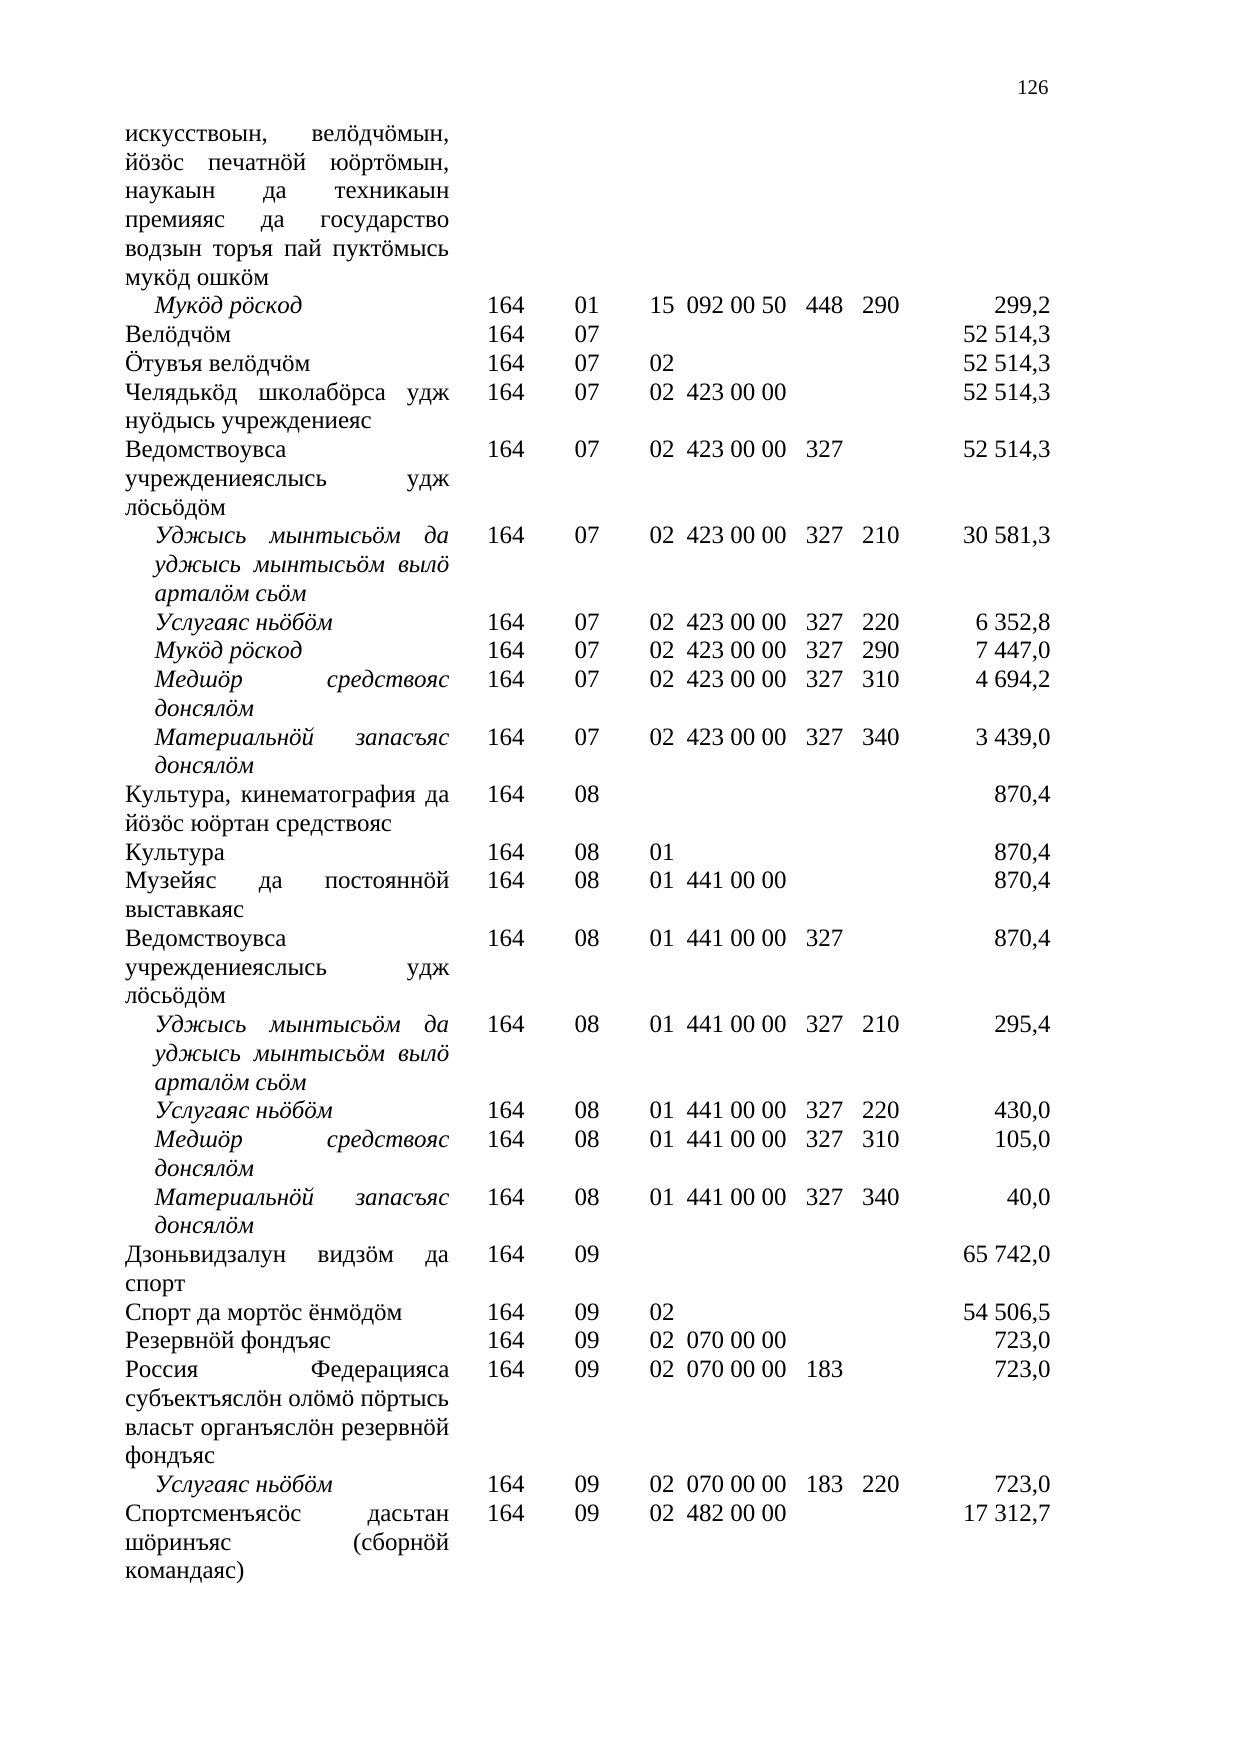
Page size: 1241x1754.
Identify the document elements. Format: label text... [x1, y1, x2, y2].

table_cell 07 [530, 434, 605, 521]
table_cell 08 [530, 1096, 605, 1124]
table_cell 164 [455, 434, 530, 521]
table_cell 327 [793, 607, 849, 636]
table_cell 164 [455, 521, 530, 607]
table_cell 482 00 00 [680, 1498, 793, 1584]
table_cell 164 [455, 1239, 530, 1297]
table_cell 08 [530, 1009, 605, 1096]
table_cell 310 [849, 1124, 905, 1182]
table_cell 09 [530, 1498, 605, 1584]
table_cell 02 [605, 664, 680, 722]
table_cell [680, 1239, 793, 1297]
table_cell 30 581,3 [905, 521, 1056, 607]
table_cell 3 439,0 [905, 722, 1056, 779]
table_cell [605, 319, 680, 348]
table_cell 299,2 [905, 291, 1056, 319]
table_cell 327 [793, 1096, 849, 1124]
table_cell 183 [793, 1469, 849, 1498]
table_cell Мукöд рöскод [119, 291, 455, 319]
table_cell Материальнöй запасъяс донсялöм [119, 722, 455, 779]
table_cell Ведомствоувса учреждениеяслысь удж лöсьöдöм [119, 923, 455, 1009]
table_cell 164 [455, 923, 530, 1009]
table_cell [849, 319, 905, 348]
table_cell [849, 779, 905, 837]
table_cell 210 [849, 1009, 905, 1096]
table_cell Культура, кинематография да йöзöс юöртан средствояс [119, 779, 455, 837]
table_cell Медшöр средствояс донсялöм [119, 664, 455, 722]
table_cell 164 [455, 1354, 530, 1469]
table_cell 09 [530, 1297, 605, 1326]
table_cell 01 [605, 837, 680, 866]
table_cell 08 [530, 866, 605, 923]
table_cell 441 00 00 [680, 1182, 793, 1239]
table_cell 07 [530, 722, 605, 779]
table_cell Дзоньвидзалун видзöм да спорт [119, 1239, 455, 1297]
table_cell 310 [849, 664, 905, 722]
table_cell 52 514,3 [905, 319, 1056, 348]
table_cell [849, 923, 905, 1009]
table_cell 08 [530, 1124, 605, 1182]
table_cell 02 [605, 348, 680, 377]
table_cell 092 00 50 [680, 291, 793, 319]
table_cell 01 [605, 1124, 680, 1182]
table_cell [605, 779, 680, 837]
table_cell Уджысь мынтысьöм да уджысь мынтысьöм вылö арталöм сьöм [119, 521, 455, 607]
table_cell [849, 1239, 905, 1297]
table_cell 340 [849, 1182, 905, 1239]
table_cell 52 514,3 [905, 434, 1056, 521]
table_cell [849, 866, 905, 923]
table_cell 327 [793, 434, 849, 521]
table_cell [605, 118, 680, 291]
table_cell 164 [455, 348, 530, 377]
table_cell 164 [455, 1326, 530, 1354]
table_cell 327 [793, 1009, 849, 1096]
table_cell 02 [605, 636, 680, 664]
table_cell 07 [530, 664, 605, 722]
table_cell 07 [530, 521, 605, 607]
table_cell 870,4 [905, 837, 1056, 866]
table_cell 4 694,2 [905, 664, 1056, 722]
table_cell 09 [530, 1326, 605, 1354]
table_cell [605, 1239, 680, 1297]
table_cell 164 [455, 664, 530, 722]
table_cell 52 514,3 [905, 377, 1056, 434]
table_cell 210 [849, 521, 905, 607]
table_cell 07 [530, 636, 605, 664]
table_cell 09 [530, 1469, 605, 1498]
table_cell 17 312,7 [905, 1498, 1056, 1584]
table_cell 220 [849, 1096, 905, 1124]
table_cell [680, 1297, 793, 1326]
table_cell Ведомствоувса учреждениеяслысь удж лöсьöдöм [119, 434, 455, 521]
table_cell [793, 377, 849, 434]
table_cell искусствоын, велöдчöмын, йöзöс печатнöй юöртöмын, наукаын да техникаын премияяс да государство водзын торъя пай пуктöмысь мукöд ошкöм [119, 118, 455, 291]
table_cell Музейяс да постояннöй выставкаяс [119, 866, 455, 923]
table_cell 327 [793, 636, 849, 664]
table_cell 01 [605, 1096, 680, 1124]
table_cell 01 [605, 1009, 680, 1096]
table_cell 870,4 [905, 923, 1056, 1009]
table_cell 327 [793, 1124, 849, 1182]
table_cell 327 [793, 923, 849, 1009]
table_cell Спортсменъясöс дасьтан шöринъяс (сборнöй командаяс) [119, 1498, 455, 1584]
table_cell 02 [605, 1297, 680, 1326]
table_cell 183 [793, 1354, 849, 1469]
table_cell [530, 118, 605, 291]
table_cell 423 00 00 [680, 434, 793, 521]
table_cell 164 [455, 319, 530, 348]
table_cell [793, 319, 849, 348]
table_cell 070 00 00 [680, 1354, 793, 1469]
table_cell 423 00 00 [680, 521, 793, 607]
table_cell 02 [605, 722, 680, 779]
table_cell Резервнöй фондъяс [119, 1326, 455, 1354]
table_cell 01 [605, 1182, 680, 1239]
table_cell 423 00 00 [680, 664, 793, 722]
table_cell 01 [530, 291, 605, 319]
table_cell [680, 319, 793, 348]
table_cell 02 [605, 607, 680, 636]
table_cell [793, 1297, 849, 1326]
table_cell [849, 1326, 905, 1354]
table_cell 723,0 [905, 1354, 1056, 1469]
table_cell 164 [455, 1297, 530, 1326]
table_cell [793, 1498, 849, 1584]
table_cell 52 514,3 [905, 348, 1056, 377]
table_cell 441 00 00 [680, 866, 793, 923]
table_cell [455, 118, 530, 291]
table_cell Öтувъя велöдчöм [119, 348, 455, 377]
table_cell 15 [605, 291, 680, 319]
table_cell 164 [455, 636, 530, 664]
table_cell 327 [793, 722, 849, 779]
table_cell [680, 348, 793, 377]
table_cell Услугаяс ньöбöм [119, 1096, 455, 1124]
table_cell 164 [455, 1498, 530, 1584]
table_cell 448 [793, 291, 849, 319]
table_cell 164 [455, 377, 530, 434]
table_cell [849, 1354, 905, 1469]
table_cell [793, 118, 849, 291]
table_cell Услугаяс ньöбöм [119, 1469, 455, 1498]
table_cell 327 [793, 521, 849, 607]
table_cell 870,4 [905, 866, 1056, 923]
table_cell Медшöр средствояс донсялöм [119, 1124, 455, 1182]
table_cell 02 [605, 1469, 680, 1498]
table_cell 070 00 00 [680, 1469, 793, 1498]
table_cell 40,0 [905, 1182, 1056, 1239]
table_cell 02 [605, 377, 680, 434]
table_cell 164 [455, 1469, 530, 1498]
table_cell 7 447,0 [905, 636, 1056, 664]
table_cell 340 [849, 722, 905, 779]
table_cell 220 [849, 607, 905, 636]
table_cell [793, 866, 849, 923]
table_cell Уджысь мынтысьöм да уджысь мынтысьöм вылö арталöм сьöм [119, 1009, 455, 1096]
table_cell 01 [605, 866, 680, 923]
table_cell [680, 779, 793, 837]
table_cell 164 [455, 837, 530, 866]
table_cell 164 [455, 866, 530, 923]
table_cell [793, 348, 849, 377]
table_cell 423 00 00 [680, 607, 793, 636]
table_cell [849, 377, 905, 434]
table_cell Материальнöй запасъяс донсялöм [119, 1182, 455, 1239]
table_cell 295,4 [905, 1009, 1056, 1096]
table_cell 441 00 00 [680, 1009, 793, 1096]
table_cell 164 [455, 722, 530, 779]
table_cell Спорт да мортöс ёнмöдöм [119, 1297, 455, 1326]
table_cell 441 00 00 [680, 1096, 793, 1124]
table_cell 164 [455, 1124, 530, 1182]
table_cell 105,0 [905, 1124, 1056, 1182]
table_cell [849, 1498, 905, 1584]
table_cell 870,4 [905, 779, 1056, 837]
table_cell 423 00 00 [680, 636, 793, 664]
table_cell 290 [849, 291, 905, 319]
table_cell 327 [793, 1182, 849, 1239]
table_cell 07 [530, 319, 605, 348]
table_cell 441 00 00 [680, 923, 793, 1009]
table_cell 07 [530, 348, 605, 377]
table_cell 02 [605, 1326, 680, 1354]
table_cell 164 [455, 1096, 530, 1124]
table_cell Культура [119, 837, 455, 866]
table_cell 08 [530, 1182, 605, 1239]
table_cell 08 [530, 923, 605, 1009]
table_cell 723,0 [905, 1326, 1056, 1354]
table_cell [849, 348, 905, 377]
table_cell [793, 779, 849, 837]
table_cell 290 [849, 636, 905, 664]
table_cell Мукöд рöскод [119, 636, 455, 664]
table_cell 164 [455, 1009, 530, 1096]
table_cell 02 [605, 1498, 680, 1584]
table_cell 164 [455, 779, 530, 837]
table_cell 01 [605, 923, 680, 1009]
table_cell 54 506,5 [905, 1297, 1056, 1326]
table_cell [849, 118, 905, 291]
table_cell 723,0 [905, 1469, 1056, 1498]
table_cell 164 [455, 607, 530, 636]
table_cell Россия Федерацияса субъектъяслöн олöмö пöртысь власьт органъяслöн резервнöй фондъяс [119, 1354, 455, 1469]
table_cell 08 [530, 779, 605, 837]
table_cell 07 [530, 377, 605, 434]
table_cell [793, 1326, 849, 1354]
table_cell [680, 118, 793, 291]
table_cell 07 [530, 607, 605, 636]
table_cell 220 [849, 1469, 905, 1498]
table_cell 423 00 00 [680, 722, 793, 779]
table_cell Челядькöд школабöрса удж нуöдысь учреждениеяс [119, 377, 455, 434]
table_cell 423 00 00 [680, 377, 793, 434]
table_cell 430,0 [905, 1096, 1056, 1124]
table_cell [680, 837, 793, 866]
table_cell 09 [530, 1354, 605, 1469]
table_cell Велöдчöм [119, 319, 455, 348]
table_cell [793, 1239, 849, 1297]
table_cell 070 00 00 [680, 1326, 793, 1354]
table_cell 164 [455, 291, 530, 319]
table_cell [849, 837, 905, 866]
table_cell 08 [530, 837, 605, 866]
table_cell Услугаяс ньöбöм [119, 607, 455, 636]
table_cell [793, 837, 849, 866]
table_cell 327 [793, 664, 849, 722]
table_cell 09 [530, 1239, 605, 1297]
table_cell [849, 1297, 905, 1326]
table_cell 164 [455, 1182, 530, 1239]
table_cell [905, 118, 1056, 291]
table_cell 441 00 00 [680, 1124, 793, 1182]
table_cell 6 352,8 [905, 607, 1056, 636]
table_cell 02 [605, 1354, 680, 1469]
table_cell 02 [605, 521, 680, 607]
table_cell [849, 434, 905, 521]
table_cell 65 742,0 [905, 1239, 1056, 1297]
table_cell 02 [605, 434, 680, 521]
